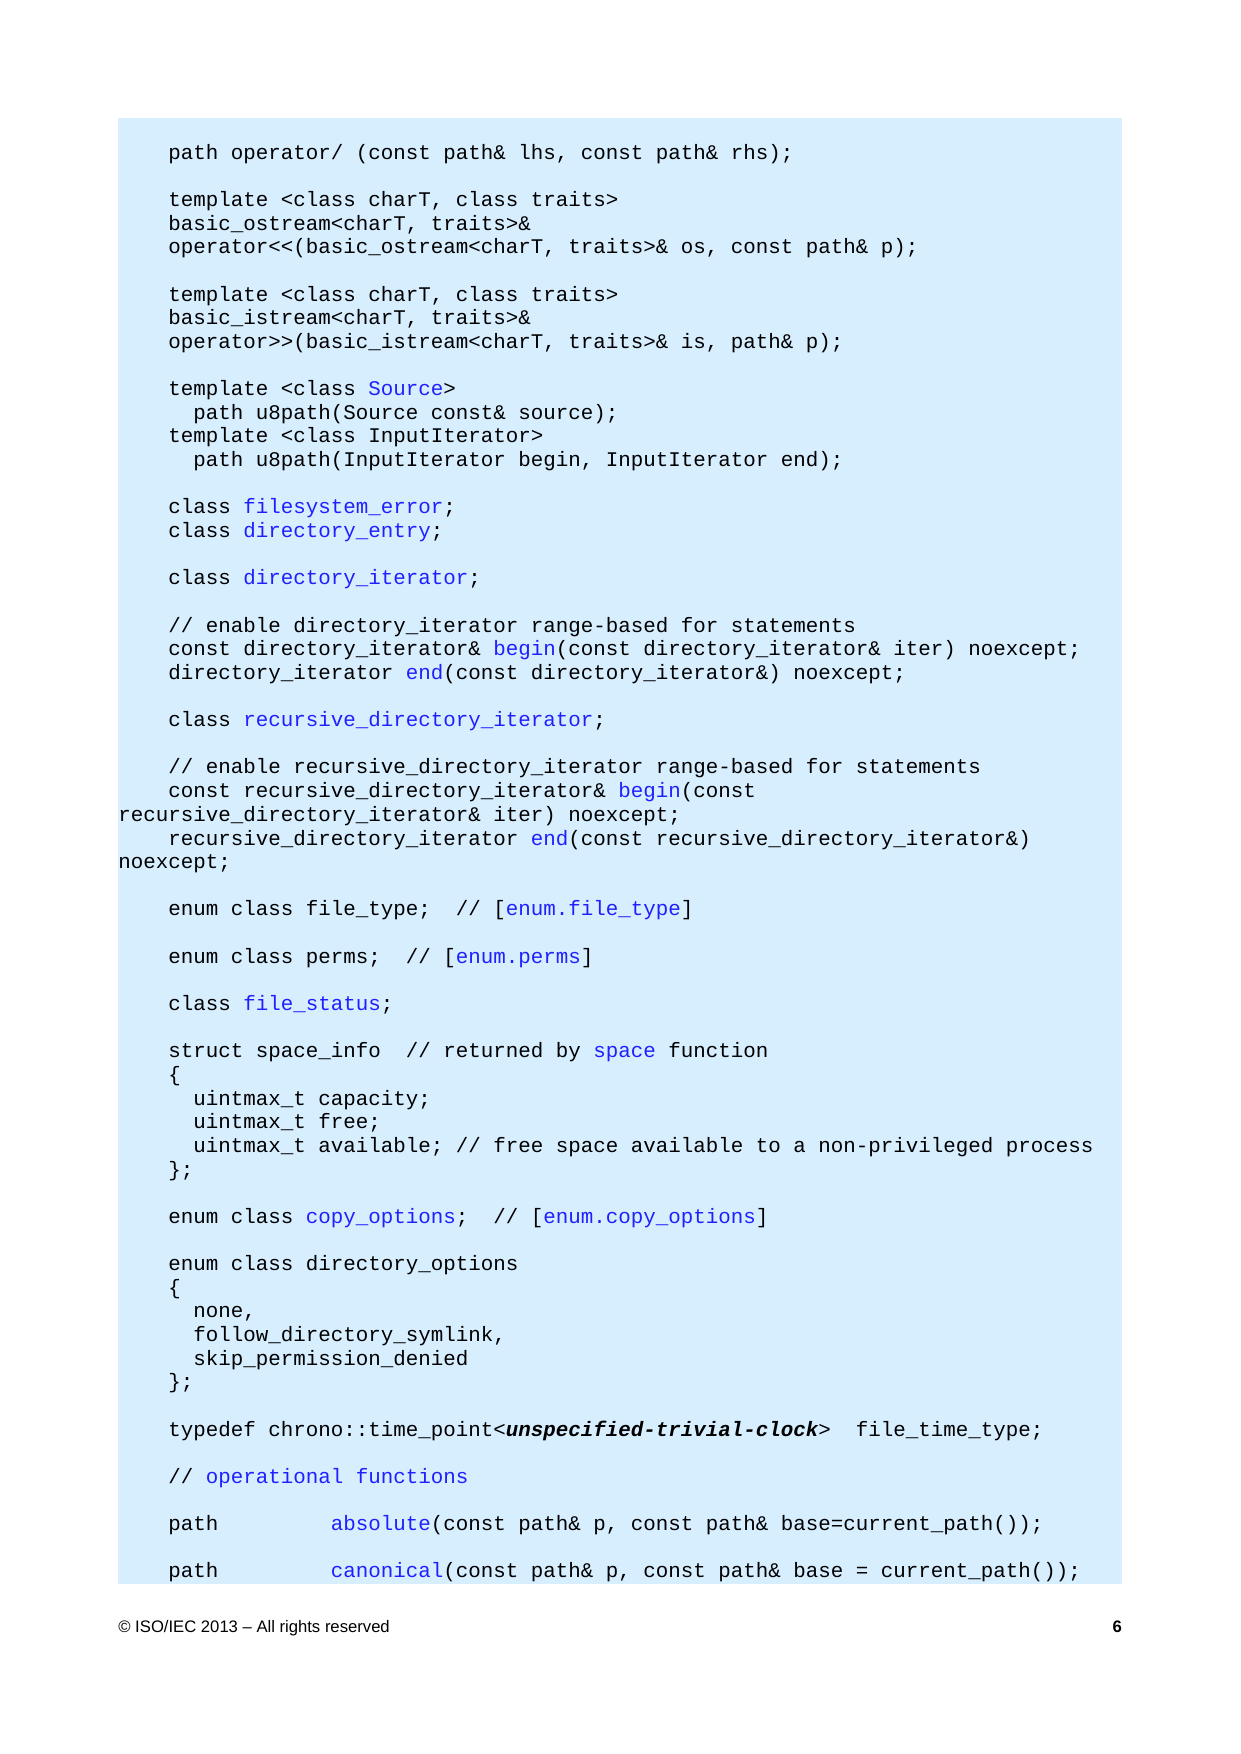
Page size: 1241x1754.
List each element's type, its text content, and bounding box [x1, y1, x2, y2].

text class directory_entry; [118, 520, 1122, 544]
text uintmax_t capacity; [118, 1088, 1122, 1111]
text path u8path(Source const& source); [118, 402, 1122, 426]
text class file_status; [118, 993, 1122, 1017]
text template <class charT, class traits> [118, 284, 1122, 307]
text enum class directory_options [118, 1253, 1122, 1277]
text recursive_directory_iterator end(const recursive_directory_iterator&) noexcept; [118, 827, 1122, 875]
text uintmax_t free; [118, 1111, 1122, 1135]
text operator<<(basic_ostream<charT, traits>& os, const path& p); [118, 236, 1122, 260]
text class recursive_directory_iterator; [118, 709, 1122, 733]
text const recursive_directory_iterator& begin(const recursive_directory_iterator& iter) noexcept; [118, 780, 1122, 827]
text { [118, 1277, 1122, 1300]
text template <class charT, class traits> [118, 189, 1122, 213]
text template <class InputIterator> [118, 426, 1122, 449]
text struct space_info // returned by space function [118, 1040, 1122, 1064]
text { [118, 1064, 1122, 1088]
text directory_iterator end(const directory_iterator&) noexcept; [118, 662, 1122, 686]
text uintmax_t available; // free space available to a non-privileged process [118, 1135, 1122, 1158]
text template <class Source> [118, 378, 1122, 402]
text path canonical(const path& p, const path& base = current_path()); [118, 1561, 1122, 1584]
text class filesystem_error; [118, 496, 1122, 520]
text typedef chrono::time_point<unspecified-trivial-clock> file_time_type; [118, 1419, 1122, 1442]
text path u8path(InputIterator begin, InputIterator end); [118, 449, 1122, 473]
text // enable recursive_directory_iterator range-based for statements [118, 757, 1122, 780]
text }; [118, 1158, 1122, 1182]
text skip_permission_denied [118, 1348, 1122, 1371]
text }; [118, 1371, 1122, 1395]
text class directory_iterator; [118, 567, 1122, 591]
text basic_ostream<charT, traits>& [118, 213, 1122, 236]
text enum class copy_options; // [enum.copy_options] [118, 1206, 1122, 1229]
text path operator/ (const path& lhs, const path& rhs); [118, 142, 1122, 165]
text // operational functions [118, 1466, 1122, 1489]
text const directory_iterator& begin(const directory_iterator& iter) noexcept; [118, 638, 1122, 662]
text none, [118, 1300, 1122, 1324]
text follow_directory_symlink, [118, 1324, 1122, 1348]
text basic_istream<charT, traits>& [118, 307, 1122, 331]
text enum class perms; // [enum.perms] [118, 946, 1122, 969]
text operator>>(basic_istream<charT, traits>& is, path& p); [118, 331, 1122, 354]
text path absolute(const path& p, const path& base=current_path()); [118, 1513, 1122, 1537]
text enum class file_type; // [enum.file_type] [118, 898, 1122, 922]
text // enable directory_iterator range-based for statements [118, 615, 1122, 638]
